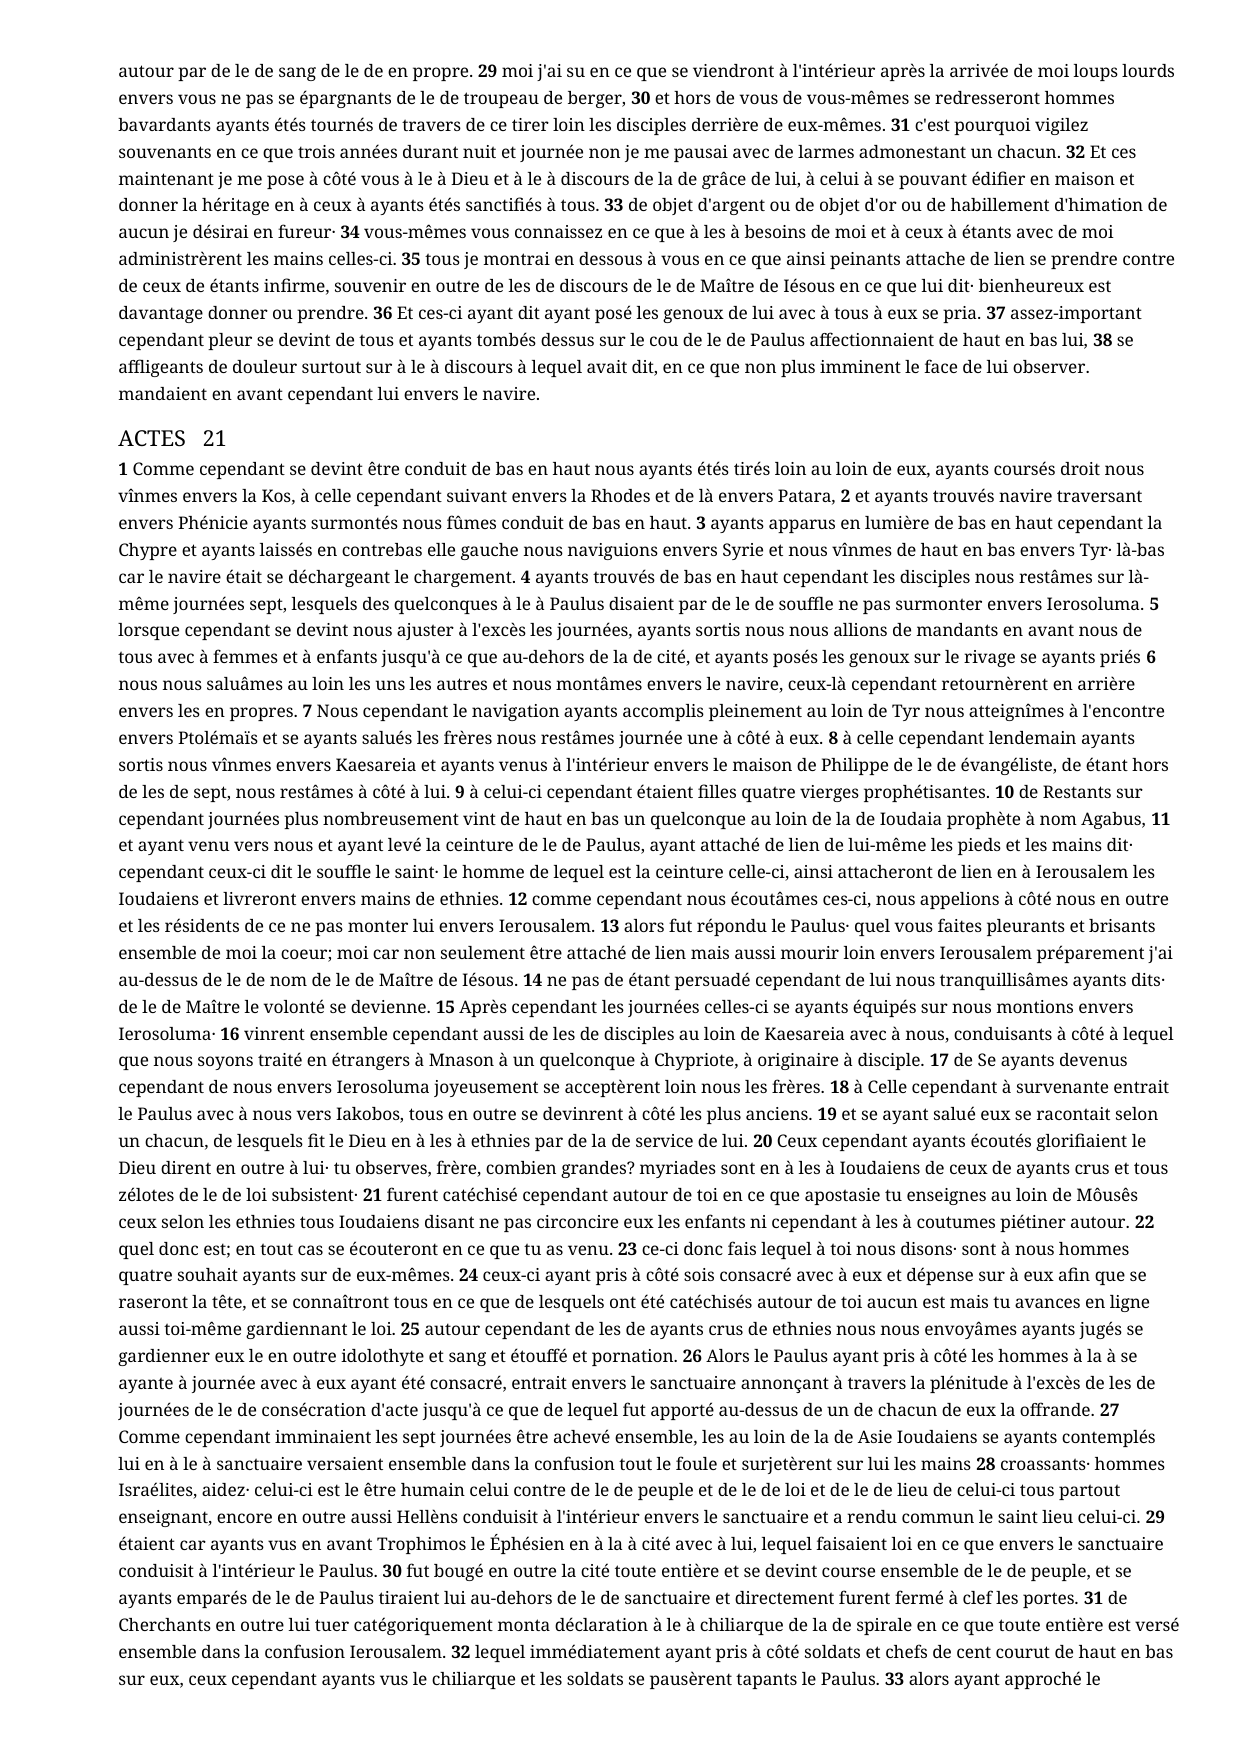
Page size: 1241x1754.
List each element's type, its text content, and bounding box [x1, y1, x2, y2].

text ACTES 21 [118, 423, 1181, 453]
text autour par de le de sang de le de en propre. 29 moi j'ai su en ce que se viendront à l'intérieur après la arrivée de moi loups lourds envers vous ne pas se épargnants de le de troupeau de berger, 30 et hors de vous de vous-mêmes se redresseront hommes bavardants ayants étés tournés de travers de ce tirer loin les disciples derrière de eux-mêmes. 31 c'est pourquoi vigilez souvenants en ce que trois années durant nuit et journée non je me pausai avec de larmes admonestant un chacun. 32 Et ces maintenant je me pose à côté vous à le à Dieu et à le à discours de la de grâce de lui, à celui à se pouvant édifier en maison et donner la héritage en à ceux à ayants étés sanctifiés à tous. 33 de objet d'argent ou de objet d'or ou de habillement d'himation de aucun je désirai en fureur· 34 vous-mêmes vous connaissez en ce que à les à besoins de moi et à ceux à étants avec de moi administrèrent les mains celles-ci. 35 tous je montrai en dessous à vous en ce que ainsi peinants attache de lien se prendre contre de ceux de étants infirme, souvenir en outre de les de discours de le de Maître de Iésous en ce que lui dit· bienheureux est davantage donner ou prendre. 36 Et ces-ci ayant dit ayant posé les genoux de lui avec à tous à eux se pria. 37 assez-important cependant pleur se devint de tous et ayants tombés dessus sur le cou de le de Paulus affectionnaient de haut en bas lui, 38 se affligeants de douleur surtout sur à le à discours à lequel avait dit, en ce que non plus imminent le face de lui observer. mandaient en avant cependant lui envers le navire. [118, 59, 1181, 405]
text 1 Comme cependant se devint être conduit de bas en haut nous ayants étés tirés loin au loin de eux, ayants coursés droit nous vînmes envers la Kos, à celle cependant suivant envers la Rhodes et de là envers Patara, 2 et ayants trouvés navire traversant envers Phénicie ayants surmontés nous fûmes conduit de bas en haut. 3 ayants apparus en lumière de bas en haut cependant la Chypre et ayants laissés en contrebas elle gauche nous naviguions envers Syrie et nous vînmes de haut en bas envers Tyr· là-bas car le navire était se déchargeant le chargement. 4 ayants trouvés de bas en haut cependant les disciples nous restâmes sur là-même journées sept, lesquels des quelconques à le à Paulus disaient par de le de souffle ne pas surmonter envers Ierosoluma. 5 lorsque cependant se devint nous ajuster à l'excès les journées, ayants sortis nous nous allions de mandants en avant nous de tous avec à femmes et à enfants jusqu'à ce que au-dehors de la de cité, et ayants posés les genoux sur le rivage se ayants priés 6 nous nous saluâmes au loin les uns les autres et nous montâmes envers le navire, ceux-là cependant retournèrent en arrière envers les en propres. 7 Nous cependant le navigation ayants accomplis pleinement au loin de Tyr nous atteignîmes à l'encontre envers Ptolémaïs et se ayants salués les frères nous restâmes journée une à côté à eux. 8 à celle cependant lendemain ayants sortis nous vînmes envers Kaesareia et ayants venus à l'intérieur envers le maison de Philippe de le de évangéliste, de étant hors de les de sept, nous restâmes à côté à lui. 9 à celui-ci cependant étaient filles quatre vierges prophétisantes. 10 de Restants sur cependant journées plus nombreusement vint de haut en bas un quelconque au loin de la de Ioudaia prophète à nom Agabus, 11 et ayant venu vers nous et ayant levé la ceinture de le de Paulus, ayant attaché de lien de lui-même les pieds et les mains dit· cependant ceux-ci dit le souffle le saint· le homme de lequel est la ceinture celle-ci, ainsi attacheront de lien en à Ierousalem les Ioudaiens et livreront envers mains de ethnies. 12 comme cependant nous écoutâmes ces-ci, nous appelions à côté nous en outre et les résidents de ce ne pas monter lui envers Ierousalem. 13 alors fut répondu le Paulus· quel vous faites pleurants et brisants ensemble de moi la coeur; moi car non seulement être attaché de lien mais aussi mourir loin envers Ierousalem préparement j'ai au-dessus de le de nom de le de Maître de Iésous. 14 ne pas de étant persuadé cependant de lui nous tranquillisâmes ayants dits· de le de Maître le volonté se devienne. 15 Après cependant les journées celles-ci se ayants équipés sur nous montions envers Ierosoluma· 16 vinrent ensemble cependant aussi de les de disciples au loin de Kaesareia avec à nous, conduisants à côté à lequel que nous soyons traité en étrangers à Mnason à un quelconque à Chypriote, à originaire à disciple. 17 de Se ayants devenus cependant de nous envers Ierosoluma joyeusement se acceptèrent loin nous les frères. 18 à Celle cependant à survenante entrait le Paulus avec à nous vers Iakobos, tous en outre se devinrent à côté les plus anciens. 19 et se ayant salué eux se racontait selon un chacun, de lesquels fit le Dieu en à les à ethnies par de la de service de lui. 20 Ceux cependant ayants écoutés glorifiaient le Dieu dirent en outre à lui· tu observes, frère, combien grandes? myriades sont en à les à Ioudaiens de ceux de ayants crus et tous zélotes de le de loi subsistent· 21 furent catéchisé cependant autour de toi en ce que apostasie tu enseignes au loin de Môusês ceux selon les ethnies tous Ioudaiens disant ne pas circoncire eux les enfants ni cependant à les à coutumes piétiner autour. 22 quel donc est; en tout cas se écouteront en ce que tu as venu. 23 ce-ci donc fais lequel à toi nous disons· sont à nous hommes quatre souhait ayants sur de eux-mêmes. 24 ceux-ci ayant pris à côté sois consacré avec à eux et dépense sur à eux afin que se raseront la tête, et se connaîtront tous en ce que de lesquels ont été catéchisés autour de toi aucun est mais tu avances en ligne aussi toi-même gardiennant le loi. 25 autour cependant de les de ayants crus de ethnies nous nous envoyâmes ayants jugés se gardienner eux le en outre idolothyte et sang et étouffé et pornation. 26 Alors le Paulus ayant pris à côté les hommes à la à se ayante à journée avec à eux ayant été consacré, entrait envers le sanctuaire annonçant à travers la plénitude à l'excès de les de journées de le de consécration d'acte jusqu'à ce que de lequel fut apporté au-dessus de un de chacun de eux la offrande. 27 Comme cependant imminaient les sept journées être achevé ensemble, les au loin de la de Asie Ioudaiens se ayants contemplés lui en à le à sanctuaire versaient ensemble dans la confusion tout le foule et surjetèrent sur lui les mains 28 croassants· hommes Israélites, aidez· celui-ci est le être humain celui contre de le de peuple et de le de loi et de le de lieu de celui-ci tous partout enseignant, encore en outre aussi Hellèns conduisit à l'intérieur envers le sanctuaire et a rendu commun le saint lieu celui-ci. 29 étaient car ayants vus en avant Trophimos le Éphésien en à la à cité avec à lui, lequel faisaient loi en ce que envers le sanctuaire conduisit à l'intérieur le Paulus. 30 fut bougé en outre la cité toute entière et se devint course ensemble de le de peuple, et se ayants emparés de le de Paulus tiraient lui au-dehors de le de sanctuaire et directement furent fermé à clef les portes. 31 de Cherchants en outre lui tuer catégoriquement monta déclaration à le à chiliarque de la de spirale en ce que toute entière est versé ensemble dans la confusion Ierousalem. 32 lequel immédiatement ayant pris à côté soldats et chefs de cent courut de haut en bas sur eux, ceux cependant ayants vus le chiliarque et les soldats se pausèrent tapants le Paulus. 33 alors ayant approché le [118, 457, 1181, 1690]
